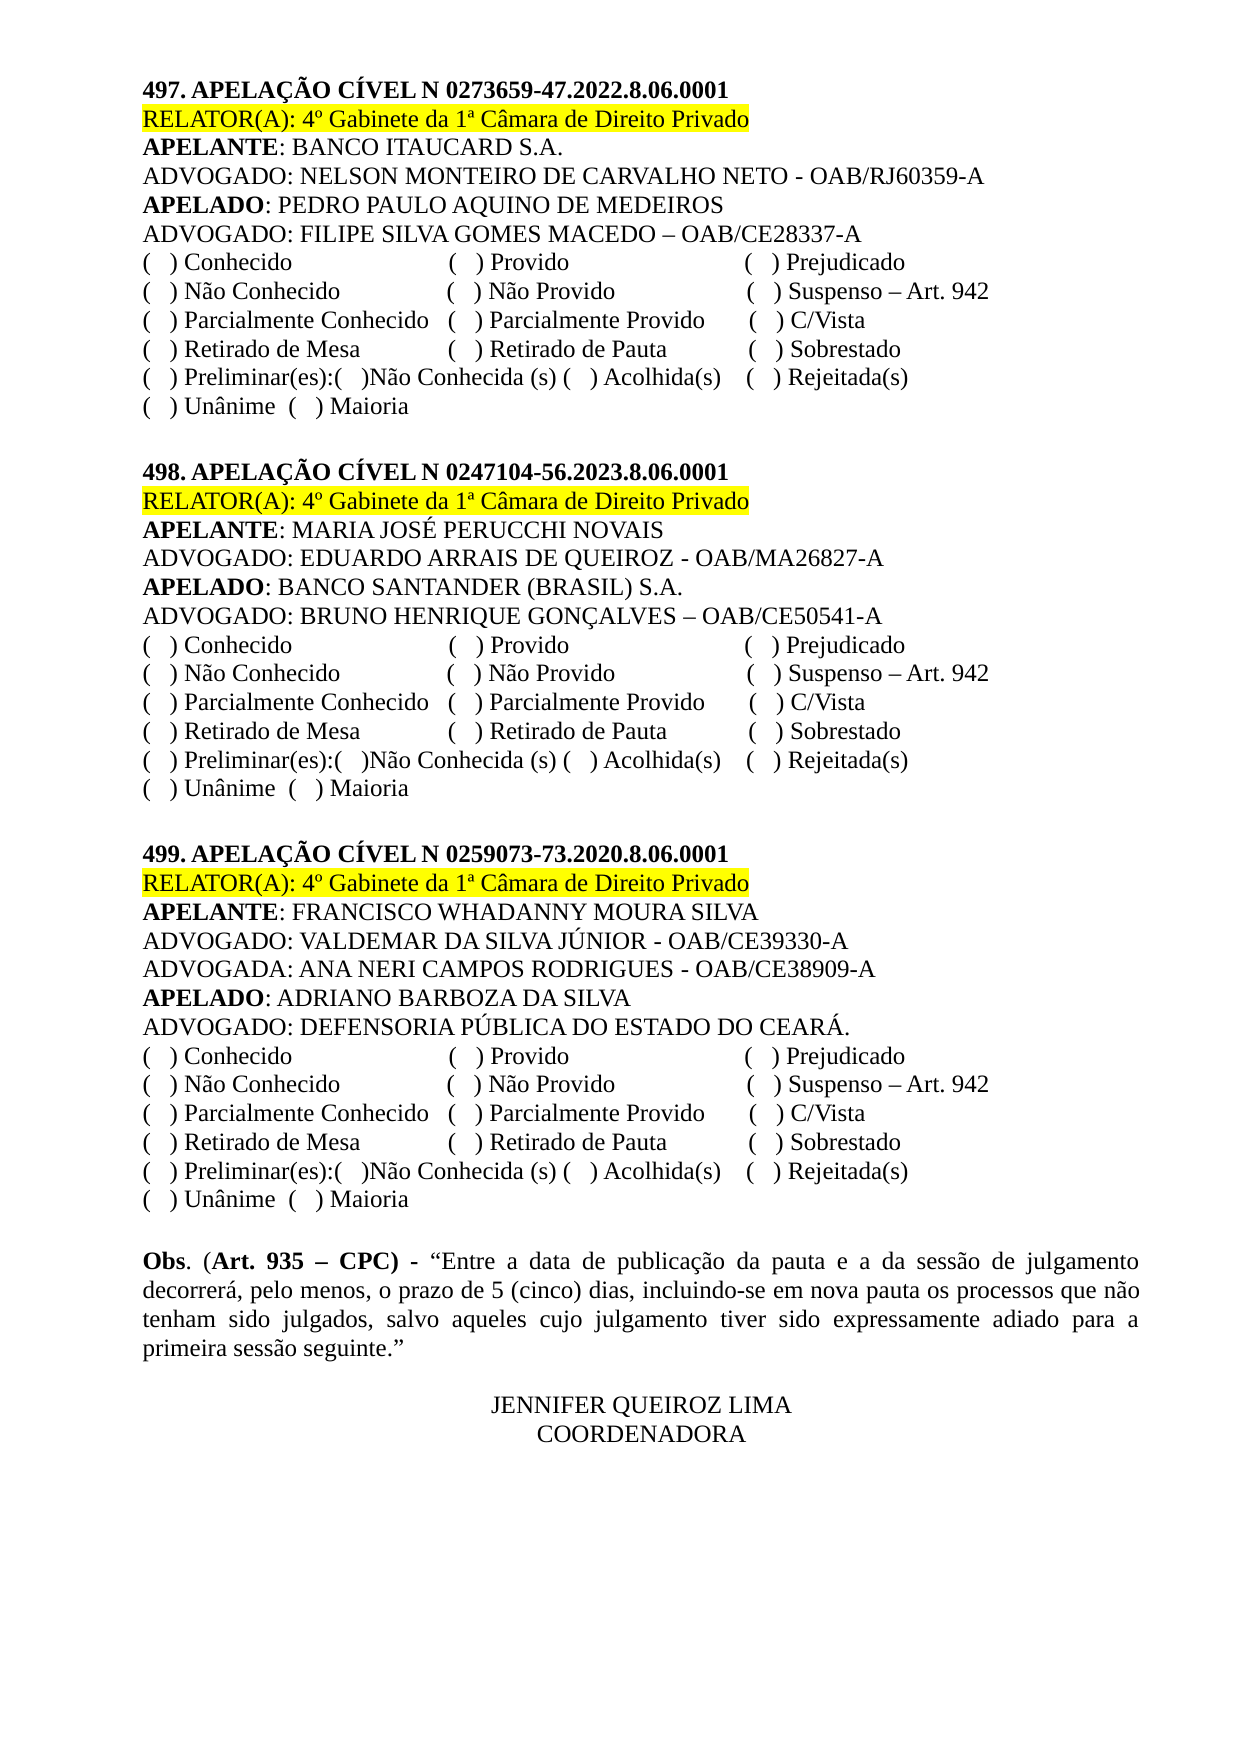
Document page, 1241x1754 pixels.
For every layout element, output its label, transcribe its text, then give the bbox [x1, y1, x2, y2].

text ( ) Retirado de Mesa ( ) Retirado de Pauta ( ) Sobrestado [142, 1127, 1158, 1156]
text ( ) Parcialmente Conhecido ( ) Parcialmente Provido ( ) C/Vista [142, 687, 1158, 716]
text ( ) Conhecido ( ) Provido ( ) Prejudicado [142, 630, 1141, 658]
text 497. APELAÇÃO CÍVEL N 0273659-47.2022.8.06.0001 RELATOR(A): 4º Gabinete da 1ª Câmara de Direito Privado APELANTE: BANCO ITAUCARD S.A. ADVOGADO: NELSON MONTEIRO DE CARVALHO NETO - OAB/RJ60359-A APELADO: PEDRO PAULO AQUINO DE MEDEIROS ADVOGADO: FILIPE SILVA GOMES MACEDO – OAB/CE28337-A [142, 75, 1141, 247]
text 498. APELAÇÃO CÍVEL N 0247104-56.2023.8.06.0001 RELATOR(A): 4º Gabinete da 1ª Câmara de Direito Privado APELANTE: MARIA JOSÉ PERUCCHI NOVAIS ADVOGADO: EDUARDO ARRAIS DE QUEIROZ - OAB/MA26827-A APELADO: BANCO SANTANDER (BRASIL) S.A. ADVOGADO: BRUNO HENRIQUE GONÇALVES – OAB/CE50541-A [142, 457, 1141, 630]
text ( ) Conhecido ( ) Provido ( ) Prejudicado [142, 1041, 1141, 1069]
text ( ) Parcialmente Conhecido ( ) Parcialmente Provido ( ) C/Vista [142, 305, 1158, 334]
text ( ) Retirado de Mesa ( ) Retirado de Pauta ( ) Sobrestado [142, 716, 1158, 745]
text COORDENADORA [142, 1419, 1141, 1448]
text ( ) Não Conhecido ( ) Não Provido ( ) Suspenso – Art. 942 [142, 658, 1158, 687]
text ADVOGADO: DEFENSORIA PÚBLICA DO ESTADO DO CEARÁ. [142, 1012, 1141, 1041]
text ( ) Não Conhecido ( ) Não Provido ( ) Suspenso – Art. 942 [142, 1069, 1158, 1098]
text ( ) Unânime ( ) Maioria [142, 1184, 1141, 1213]
text ( ) Retirado de Mesa ( ) Retirado de Pauta ( ) Sobrestado [142, 334, 1158, 362]
text Obs. (Art. 935 – CPC) - “Entre a data de publicação da pauta e a da sessão de julgamento decorrerá, pelo menos, o prazo de 5 (cinco) dias, incluindo-se em nova pauta os processos que não tenham sido julgados, salvo aqueles cujo julgamento tiver sido expressamente adiado para a primeira sessão seguinte.” [142, 1246, 1141, 1361]
text ( ) Unânime ( ) Maioria [142, 773, 1141, 802]
text ( ) Preliminar(es):( )Não Conhecida (s) ( ) Acolhida(s) ( ) Rejeitada(s) [142, 1156, 1158, 1184]
text ( ) Parcialmente Conhecido ( ) Parcialmente Provido ( ) C/Vista [142, 1098, 1158, 1127]
text ( ) Não Conhecido ( ) Não Provido ( ) Suspenso – Art. 942 [142, 276, 1158, 305]
text 499. APELAÇÃO CÍVEL N 0259073-73.2020.8.06.0001 RELATOR(A): 4º Gabinete da 1ª Câmara de Direito Privado APELANTE: FRANCISCO WHADANNY MOURA SILVA ADVOGADO: VALDEMAR DA SILVA JÚNIOR - OAB/CE39330-A ADVOGADA: ANA NERI CAMPOS RODRIGUES - OAB/CE38909-A APELADO: ADRIANO BARBOZA DA SILVA [142, 839, 1141, 1012]
text ( ) Conhecido ( ) Provido ( ) Prejudicado [142, 247, 1141, 276]
text JENNIFER QUEIROZ LIMA [142, 1390, 1141, 1419]
text ( ) Preliminar(es):( )Não Conhecida (s) ( ) Acolhida(s) ( ) Rejeitada(s) [142, 362, 1158, 391]
text ( ) Preliminar(es):( )Não Conhecida (s) ( ) Acolhida(s) ( ) Rejeitada(s) [142, 745, 1158, 773]
text ( ) Unânime ( ) Maioria [142, 391, 1141, 420]
